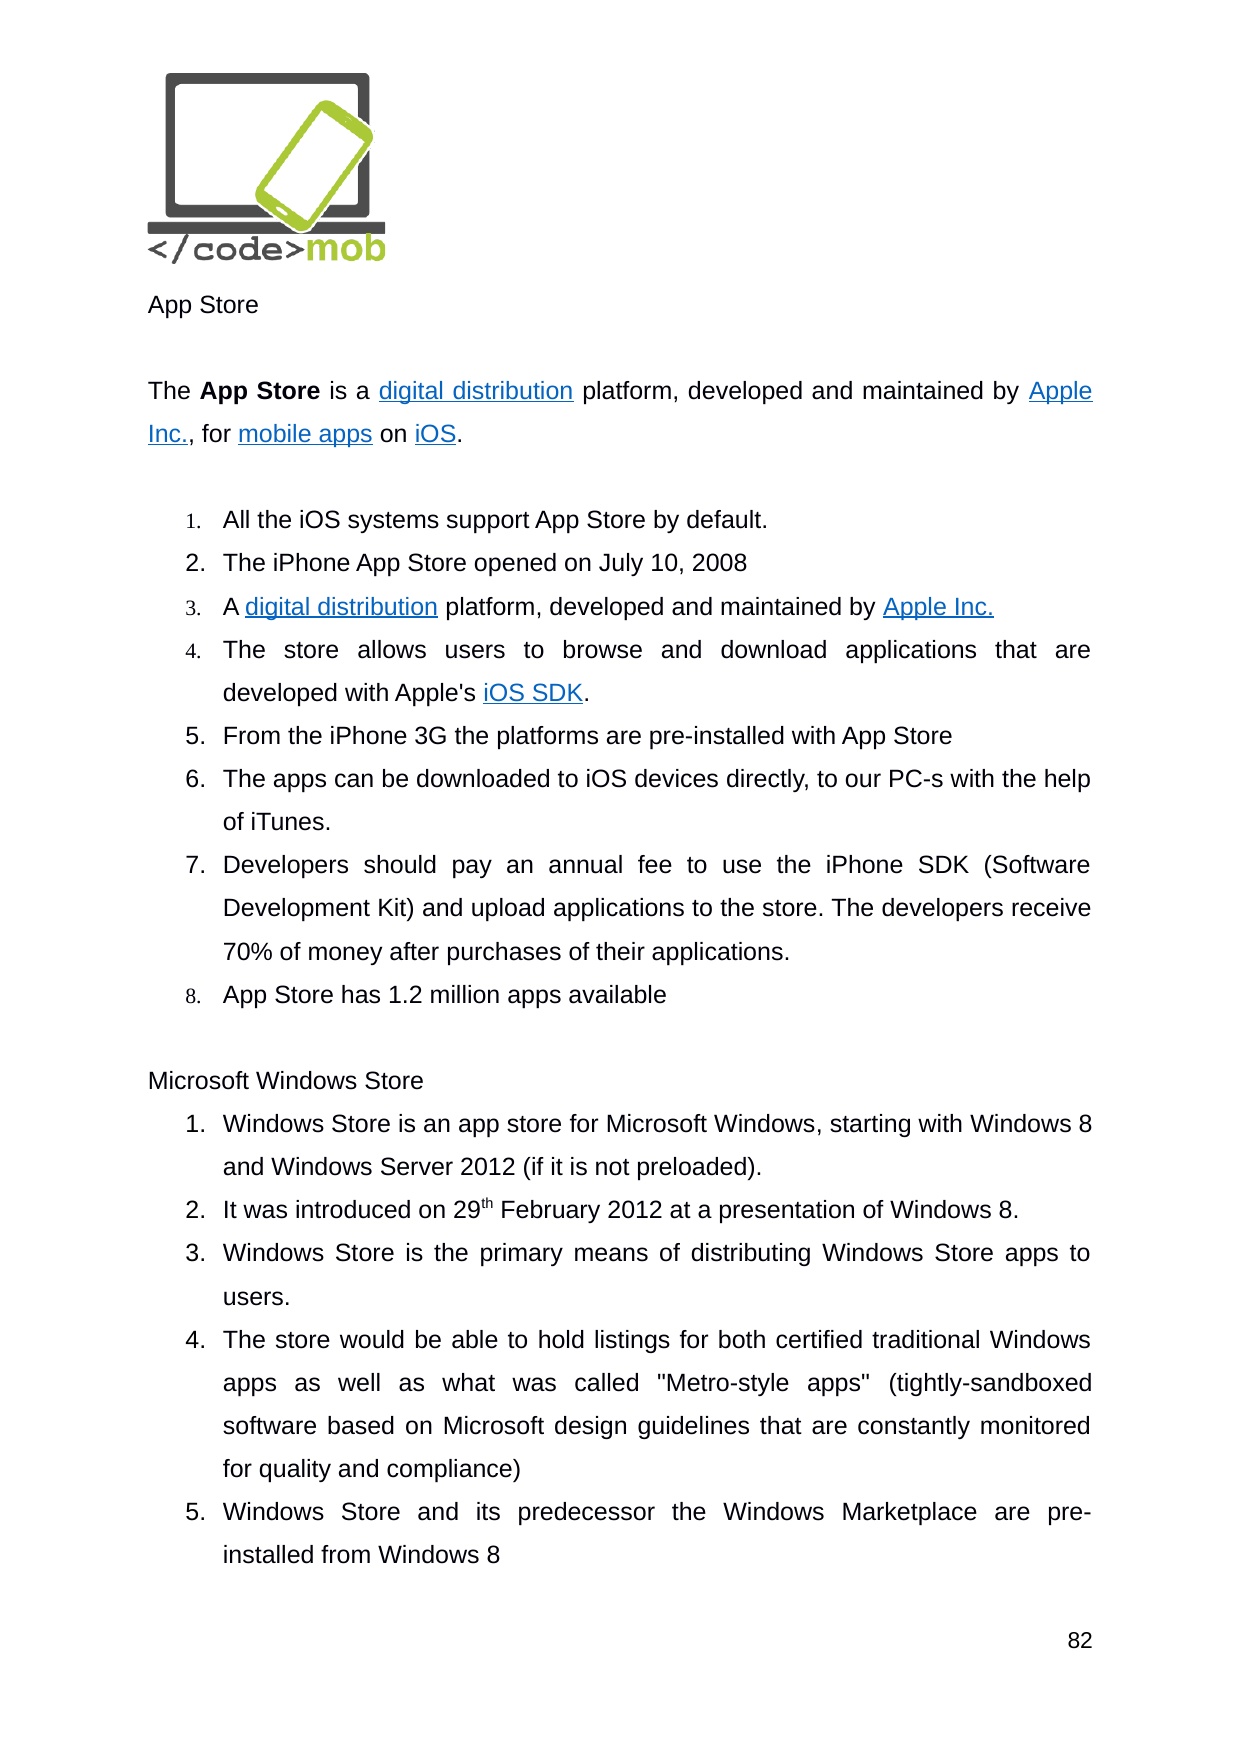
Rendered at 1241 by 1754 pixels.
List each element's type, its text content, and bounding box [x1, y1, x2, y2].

list The apps can be downloaded to iOS devices directly, to our PC-s with the help of iTunes. [185, 764, 1093, 836]
text App Store [148, 290, 1093, 318]
list The iPhone App Store opened on July 10, 2008 [185, 548, 1093, 577]
list The store allows users to browse and download applications that are developed with Apple's iOS SDK. [185, 635, 1093, 707]
list A digital distribution platform, developed and maintained by Apple Inc. [185, 592, 1093, 620]
list Windows Store and its predecessor the Windows Marketplace are pre-installed from Windows 8 [185, 1497, 1093, 1569]
list Windows Store is an app store for Microsoft Windows, starting with Windows 8 and Windows Server 2012 (if it is not preloaded). [185, 1109, 1093, 1181]
list Developers should pay an annual fee to use the iPhone SDK (Software Development Kit) and upload applications to the store. The developers receive 70% of money after purchases of their applications. [185, 850, 1093, 965]
list All the iOS systems support App Store by default. [185, 505, 1093, 534]
list Windows Store is the primary means of distributing Windows Store apps to users. [185, 1238, 1093, 1310]
list The store would be able to hold listings for both certified traditional Windows apps as well as what was called "Metro-style apps" (tightly-sandboxed software based on Microsoft design guidelines that are constantly monitored for quality and compliance) [185, 1325, 1093, 1483]
list It was introduced on 29th February 2012 at a presentation of Windows 8. [185, 1195, 1093, 1224]
text Microsoft Windows Store [148, 1066, 1093, 1095]
picture [147, 73, 386, 264]
text The App Store is a digital distribution platform, developed and maintained by Apple Inc., for mobile apps on iOS. [148, 376, 1093, 448]
list From the iPhone 3G the platforms are pre-installed with App Store [185, 721, 1093, 750]
list App Store has 1.2 million apps available [185, 980, 1093, 1008]
